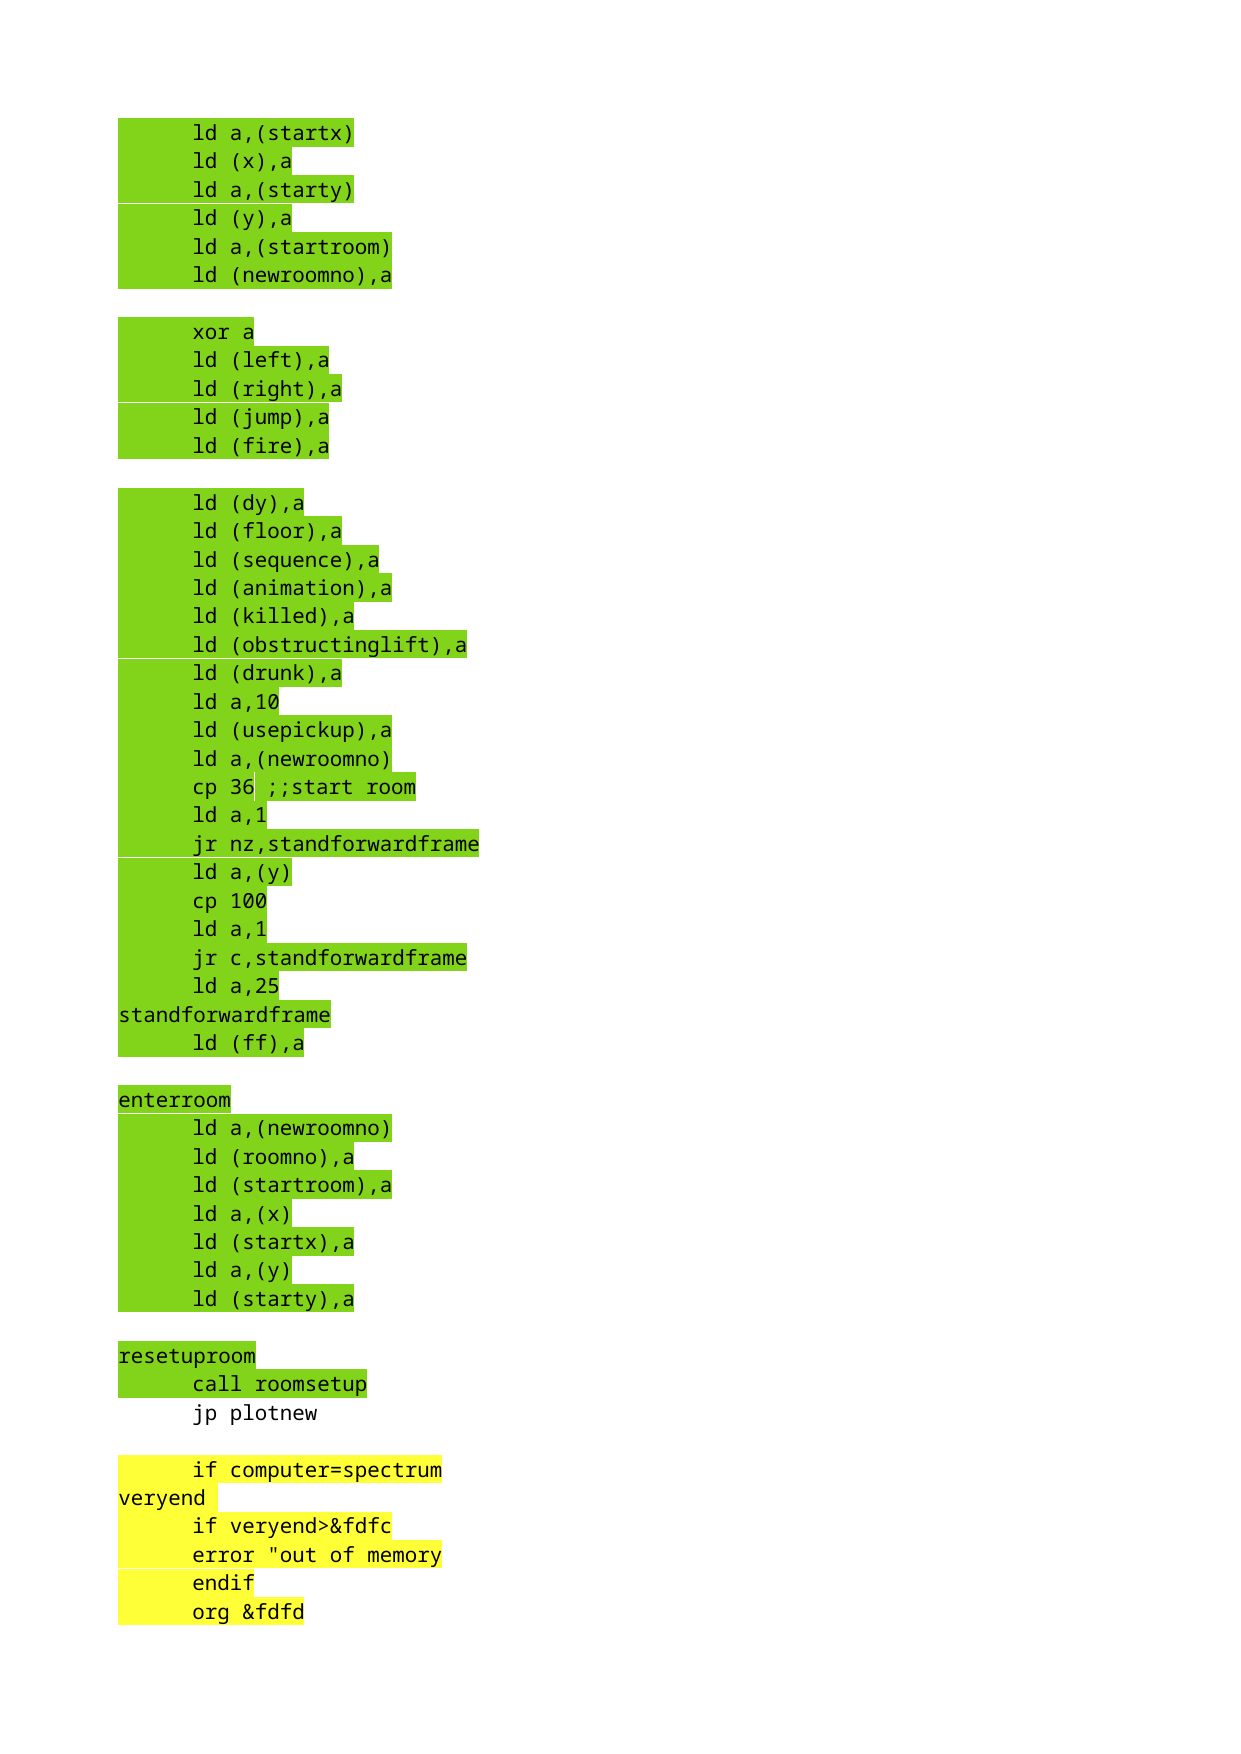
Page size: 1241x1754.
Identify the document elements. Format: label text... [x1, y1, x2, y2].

text ld a,10 [118, 687, 1122, 715]
text jr c,standforwardframe [118, 943, 1122, 971]
text ld a,(x) [118, 1199, 1122, 1227]
text ld a,(starty) [118, 175, 1122, 203]
text ld a,25 [118, 971, 1122, 1000]
text ld (newroomno),a [118, 260, 1122, 289]
text ld (floor),a [118, 516, 1122, 545]
text org &fdfd [118, 1597, 1122, 1625]
text ld (startroom),a [118, 1170, 1122, 1199]
text call roomsetup [118, 1369, 1122, 1398]
text standforwardframe [118, 1000, 1122, 1028]
text error "out of memory [118, 1540, 1122, 1568]
text enterroom [118, 1085, 1122, 1113]
text ld (dy),a [118, 488, 1122, 516]
text ld (y),a [118, 203, 1122, 232]
text xor a [118, 317, 1122, 346]
text ld (killed),a [118, 602, 1122, 630]
text ld a,(startx) [118, 118, 1122, 147]
text ld (obstructinglift),a [118, 630, 1122, 658]
text ld (left),a [118, 346, 1122, 374]
text if computer=spectrum [118, 1455, 1122, 1483]
text ld (startx),a [118, 1227, 1122, 1256]
text endif [118, 1568, 1122, 1597]
text ld (usepickup),a [118, 715, 1122, 744]
text ld (roomno),a [118, 1142, 1122, 1170]
text resetuproom [118, 1341, 1122, 1369]
text ld a,(y) [118, 857, 1122, 886]
text ld (sequence),a [118, 545, 1122, 573]
text ld a,(newroomno) [118, 1113, 1122, 1142]
text ld a,1 [118, 914, 1122, 943]
text jr nz,standforwardframe [118, 829, 1122, 857]
text ld a,(startroom) [118, 232, 1122, 260]
text ld (fire),a [118, 431, 1122, 459]
text veryend [118, 1483, 1122, 1512]
text ld (drunk),a [118, 658, 1122, 687]
text ld (x),a [118, 147, 1122, 175]
text ld (jump),a [118, 402, 1122, 431]
text ld (starty),a [118, 1284, 1122, 1312]
text ld a,(y) [118, 1256, 1122, 1284]
text cp 36 ;;start room [118, 772, 1122, 801]
text cp 100 [118, 886, 1122, 914]
text ld (animation),a [118, 573, 1122, 602]
text ld a,1 [118, 801, 1122, 829]
text ld (right),a [118, 374, 1122, 402]
text jp plotnew [118, 1398, 1122, 1426]
text ld (ff),a [118, 1028, 1122, 1057]
text ld a,(newroomno) [118, 744, 1122, 772]
text if veryend>&fdfc [118, 1512, 1122, 1540]
